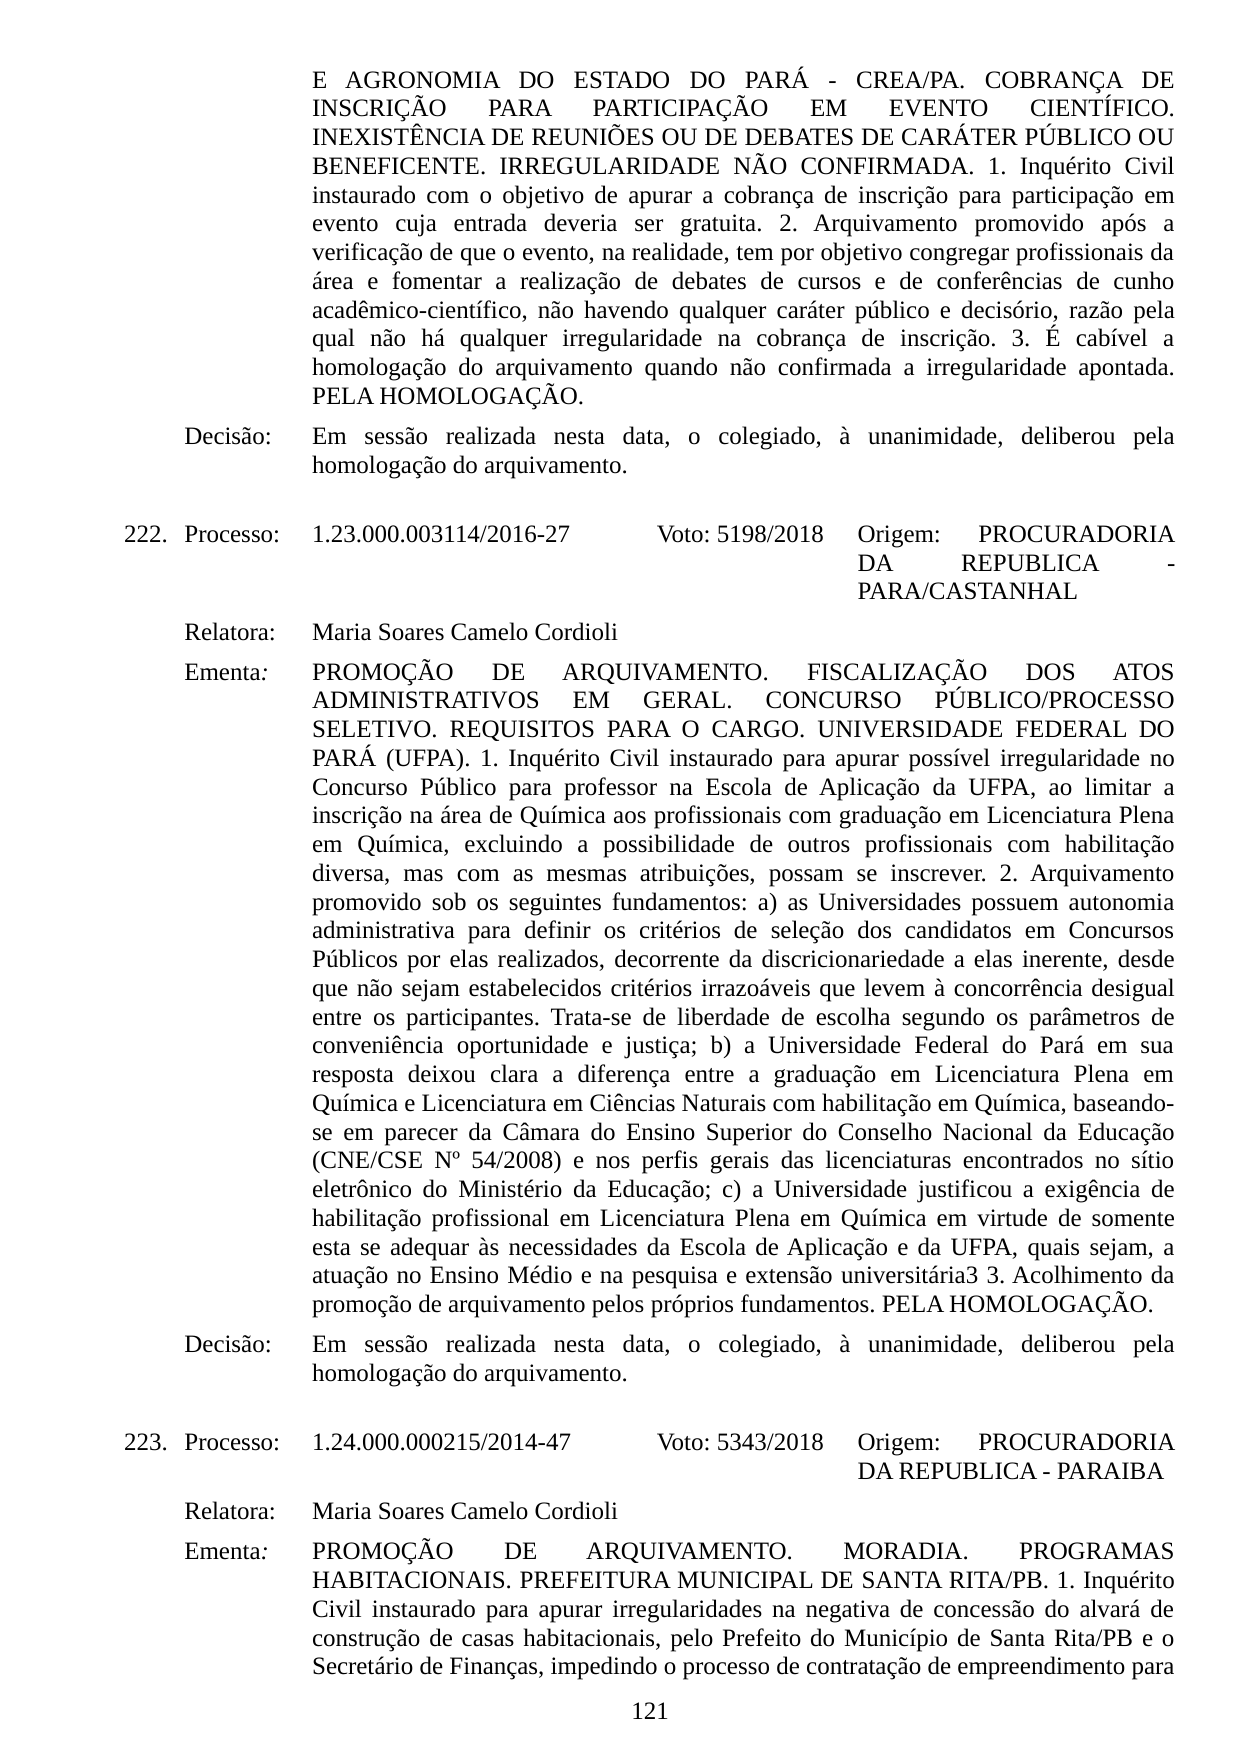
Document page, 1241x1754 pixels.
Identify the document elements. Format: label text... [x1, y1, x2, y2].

table_header 222. [118, 513, 178, 611]
table_cell Em sessão realizada nesta data, o colegiado, à unanimidade, deliberou pela homologação do arquivamento. [306, 416, 1181, 484]
table_cell [118, 1324, 178, 1393]
table_cell [118, 611, 178, 651]
table_header 1.24.000.000215/2014-47 [306, 1422, 651, 1491]
table_cell PROMOÇÃO DE ARQUIVAMENTO. FISCALIZAÇÃO DOS ATOS ADMINISTRATIVOS EM GERAL. CONCURSO PÚBLICO/PROCESSO SELETIVO. REQUISITOS PARA O CARGO. UNIVERSIDADE FEDERAL DO PARÁ (UFPA). 1. Inquérito Civil instaurado para apurar possível irregularidade no Concurso Público para professor na Escola de Aplicação da UFPA, ao limitar a inscrição na área de Química aos profissionais com graduação em Licenciatura Plena em Química, excluindo a possibilidade de outros profissionais com habilitação diversa, mas com as mesmas atribuições, possam se inscrever. 2. Arquivamento promovido sob os seguintes fundamentos: a) as Universidades possuem autonomia administrativa para definir os critérios de seleção dos candidatos em Concursos Públicos por elas realizados, decorrente da discricionariedade a elas inerente, desde que não sejam estabelecidos critérios irrazoáveis que levem à concorrência desigual entre os participantes. Trata-se de liberdade de escolha segundo os parâmetros de conveniência oportunidade e justiça; b) a Universidade Federal do Pará em sua resposta deixou clara a diferença entre a graduação em Licenciatura Plena em Química e Licenciatura em Ciências Naturais com habilitação em Química, baseando-se em parecer da Câmara do Ensino Superior do Conselho Nacional da Educação (CNE/CSE Nº 54/2008) e nos perfis gerais das licenciaturas encontrados no sítio eletrônico do Ministério da Educação; c) a Universidade justificou a exigência de habilitação profissional em Licenciatura Plena em Química em virtude de somente esta se adequar às necessidades da Escola de Aplicação e da UFPA, quais sejam, a atuação no Ensino Médio e na pesquisa e extensão universitária3 3. Acolhimento da promoção de arquivamento pelos próprios fundamentos. PELA HOMOLOGAÇÃO. [306, 651, 1181, 1324]
table_header Origem: PROCURADORIA DA REPUBLICA - PARAIBA [852, 1422, 1181, 1491]
table_header 223. [118, 1422, 178, 1491]
table_cell Relatora: [178, 611, 306, 651]
table_header Voto: 5198/2018 [651, 513, 852, 611]
table_cell PROMOÇÃO DE ARQUIVAMENTO. MORADIA. PROGRAMAS HABITACIONAIS. PREFEITURA MUNICIPAL DE SANTA RITA/PB. 1. Inquérito Civil instaurado para apurar irregularidades na negativa de concessão do alvará de construção de casas habitacionais, pelo Prefeito do Município de Santa Rita/PB e o Secretário de Finanças, impedindo o processo de contratação de empreendimento para [306, 1531, 1181, 1686]
table_header Origem: PROCURADORIA DA REPUBLICA - PARA/CASTANHAL [852, 513, 1181, 611]
table_header 1.23.000.003114/2016-27 [306, 513, 651, 611]
table_header Processo: [178, 513, 306, 611]
table_cell [118, 651, 178, 1324]
table_cell [118, 1491, 178, 1531]
table_cell Maria Soares Camelo Cordioli [306, 1491, 1181, 1531]
table_cell E AGRONOMIA DO ESTADO DO PARÁ - CREA/PA. COBRANÇA DE INSCRIÇÃO PARA PARTICIPAÇÃO EM EVENTO CIENTÍFICO. INEXISTÊNCIA DE REUNIÕES OU DE DEBATES DE CARÁTER PÚBLICO OU BENEFICENTE. IRREGULARIDADE NÃO CONFIRMADA. 1. Inquérito Civil instaurado com o objetivo de apurar a cobrança de inscrição para participação em evento cuja entrada deveria ser gratuita. 2. Arquivamento promovido após a verificação de que o evento, na realidade, tem por objetivo congregar profissionais da área e fomentar a realização de debates de cursos e de conferências de cunho acadêmico-científico, não havendo qualquer caráter público e decisório, razão pela qual não há qualquer irregularidade na cobrança de inscrição. 3. É cabível a homologação do arquivamento quando não confirmada a irregularidade apontada. PELA HOMOLOGAÇÃO. [306, 59, 1181, 416]
table_cell Em sessão realizada nesta data, o colegiado, à unanimidade, deliberou pela homologação do arquivamento. [306, 1324, 1181, 1393]
table_cell Maria Soares Camelo Cordioli [306, 611, 1181, 651]
table_cell Decisão: [178, 1324, 306, 1393]
table_header Voto: 5343/2018 [651, 1422, 852, 1491]
table_cell Ementa: [178, 651, 306, 1324]
table_cell [118, 59, 178, 416]
table_header Processo: [178, 1422, 306, 1491]
table_cell Relatora: [178, 1491, 306, 1531]
table_cell [118, 416, 178, 484]
table_cell Ementa: [178, 1531, 306, 1686]
table_cell Decisão: [178, 416, 306, 484]
table_cell [178, 59, 306, 416]
table_cell [118, 1531, 178, 1686]
